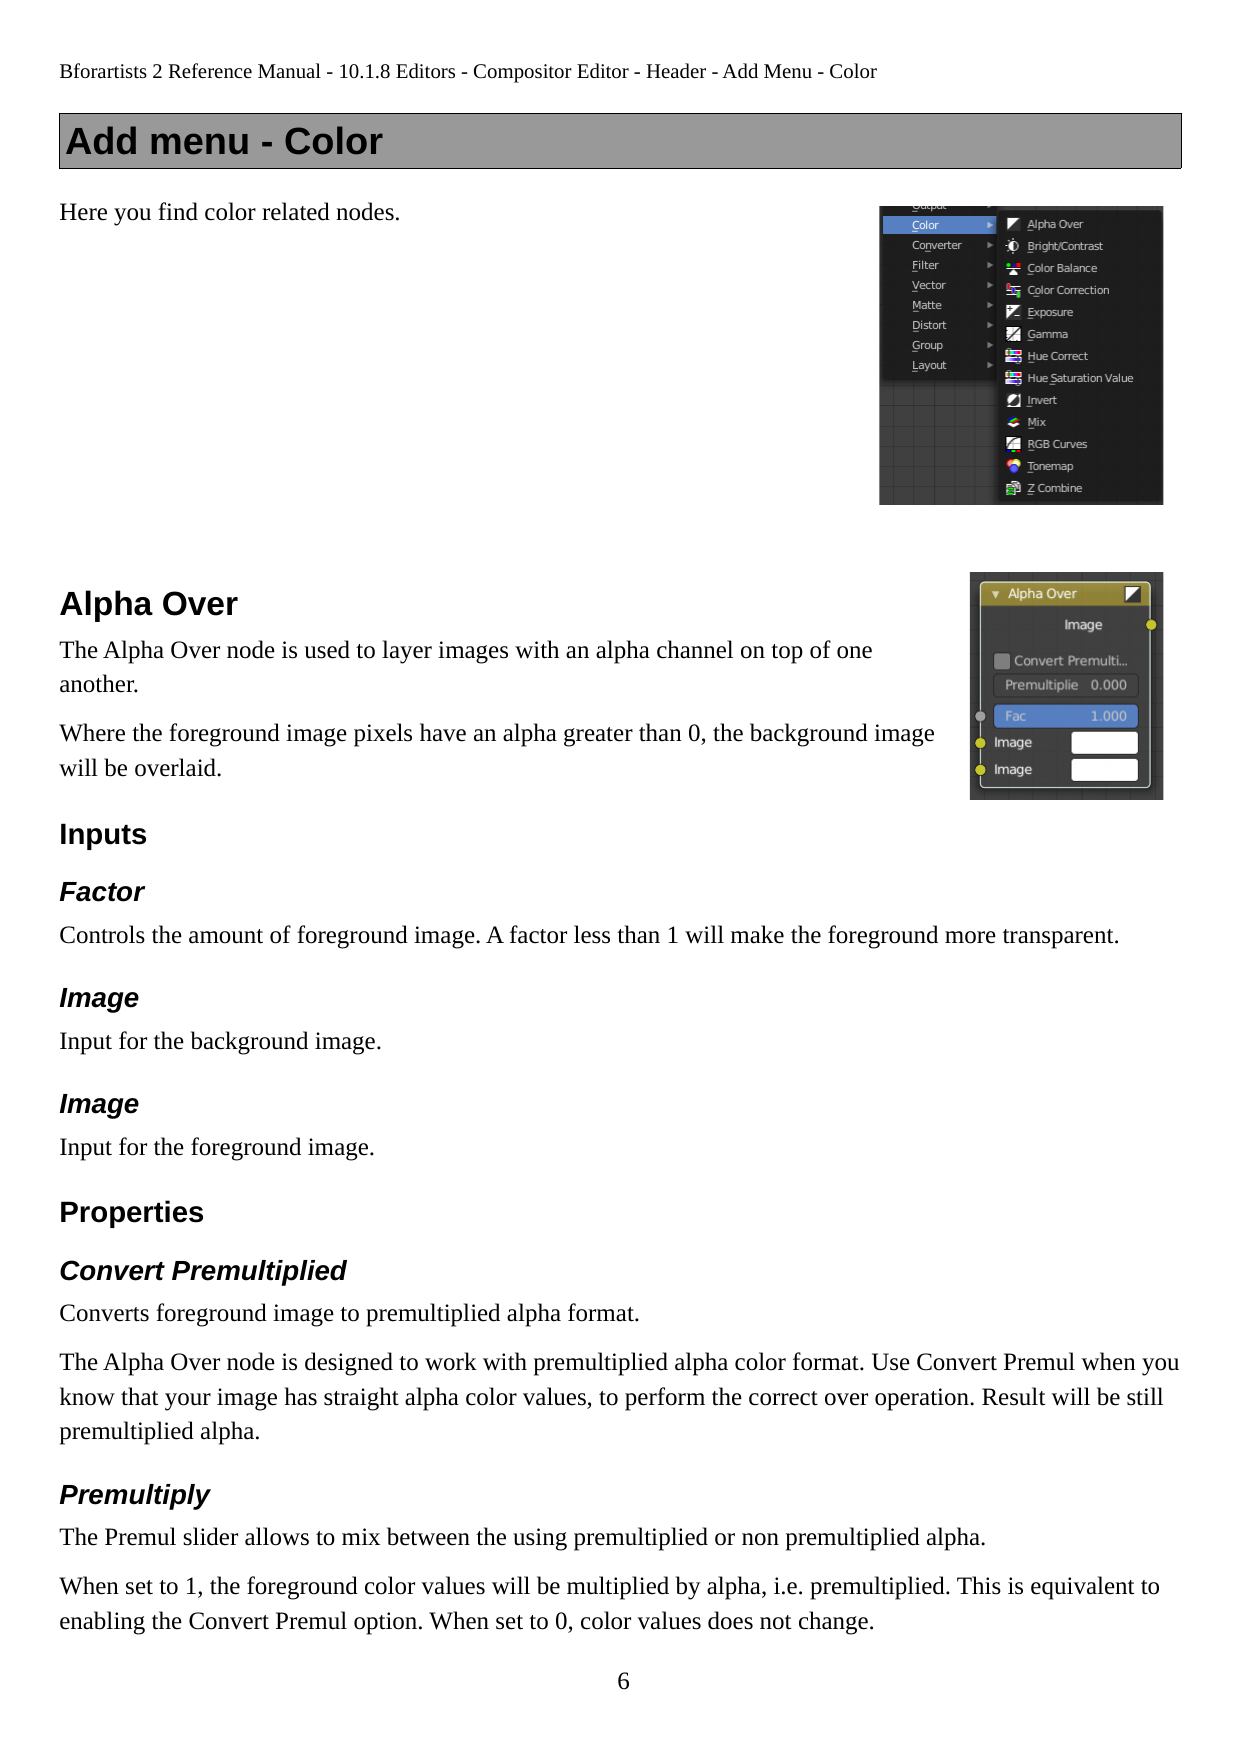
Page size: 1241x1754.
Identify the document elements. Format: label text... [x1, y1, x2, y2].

picture [879, 206, 1164, 505]
text Where the foreground image pixels have an alpha greater than 0, the background image will be overlaid. [59, 718, 969, 782]
text Input for the foreground image. [59, 1132, 1181, 1160]
subtitle Properties [59, 1195, 1181, 1229]
text Here you find color related nodes. [59, 197, 1181, 225]
subtitle Factor [59, 875, 1181, 907]
text The Alpha Over node is used to layer images with an alpha channel on top of one another. [59, 635, 969, 698]
subtitle Convert Premultiplied [59, 1254, 1181, 1286]
text The Premul slider allows to mix between the using premultiplied or non premultiplied alpha. [59, 1522, 1181, 1551]
text Controls the amount of foreground image. A factor less than 1 will make the foreground more transparent. [59, 920, 1181, 948]
table_header Add menu - Color [60, 114, 1181, 168]
subtitle Image [59, 981, 1181, 1013]
text When set to 1, the foreground color values will be multiplied by alpha, i.e. premultiplied. This is equivalent to enabling the Convert Premul option. When set to 0, color values does not change. [59, 1571, 1181, 1635]
subtitle Image [59, 1087, 1181, 1119]
subtitle Inputs [59, 817, 1181, 850]
subtitle [1164, 584, 1181, 622]
subtitle Alpha Over [59, 584, 969, 622]
subtitle Premultiply [59, 1478, 1181, 1510]
text Input for the background image. [59, 1026, 1181, 1054]
picture [969, 572, 1164, 800]
text Converts foreground image to premultiplied alpha format. [59, 1298, 1181, 1327]
text The Alpha Over node is designed to work with premultiplied alpha color format. Use Convert Premul when you know that your image has straight alpha color values, to perform the correct over operation. Result will be still premultiplied alpha. [59, 1347, 1181, 1445]
